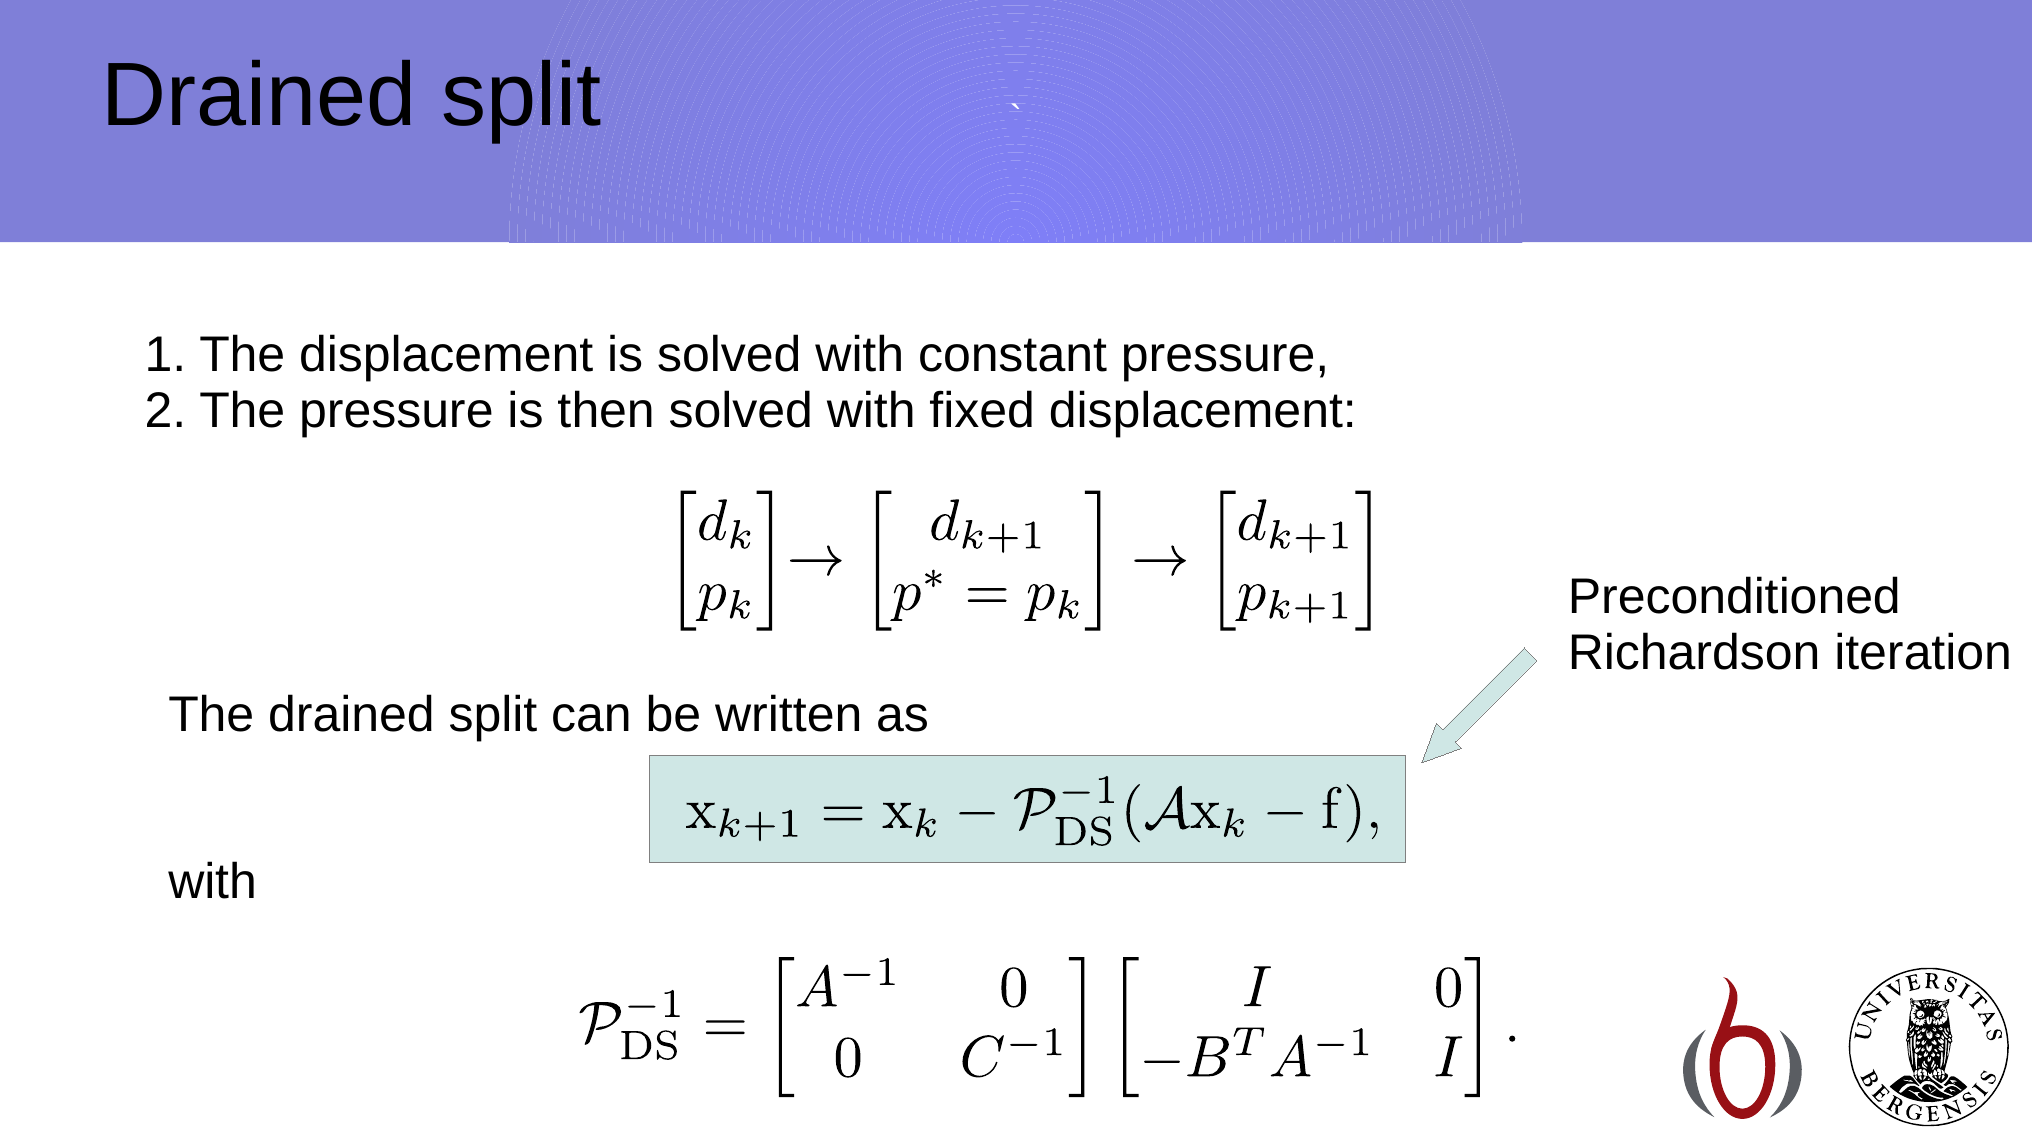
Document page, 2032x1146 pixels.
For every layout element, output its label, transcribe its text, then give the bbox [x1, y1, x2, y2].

text_box [685, 755, 1406, 863]
text_box [666, 490, 1386, 631]
title Drained split [101, 43, 1930, 145]
text_box Preconditioned Richardson iteration [1553, 561, 2028, 688]
text_box 1. The displacement is solved with constant pressure, 2. The pressure is then solved with fixed displacement: [129, 318, 1373, 446]
text_box [578, 957, 1521, 1098]
text_box The drained split can be written as with [153, 679, 945, 917]
text_box [1421, 647, 1537, 763]
